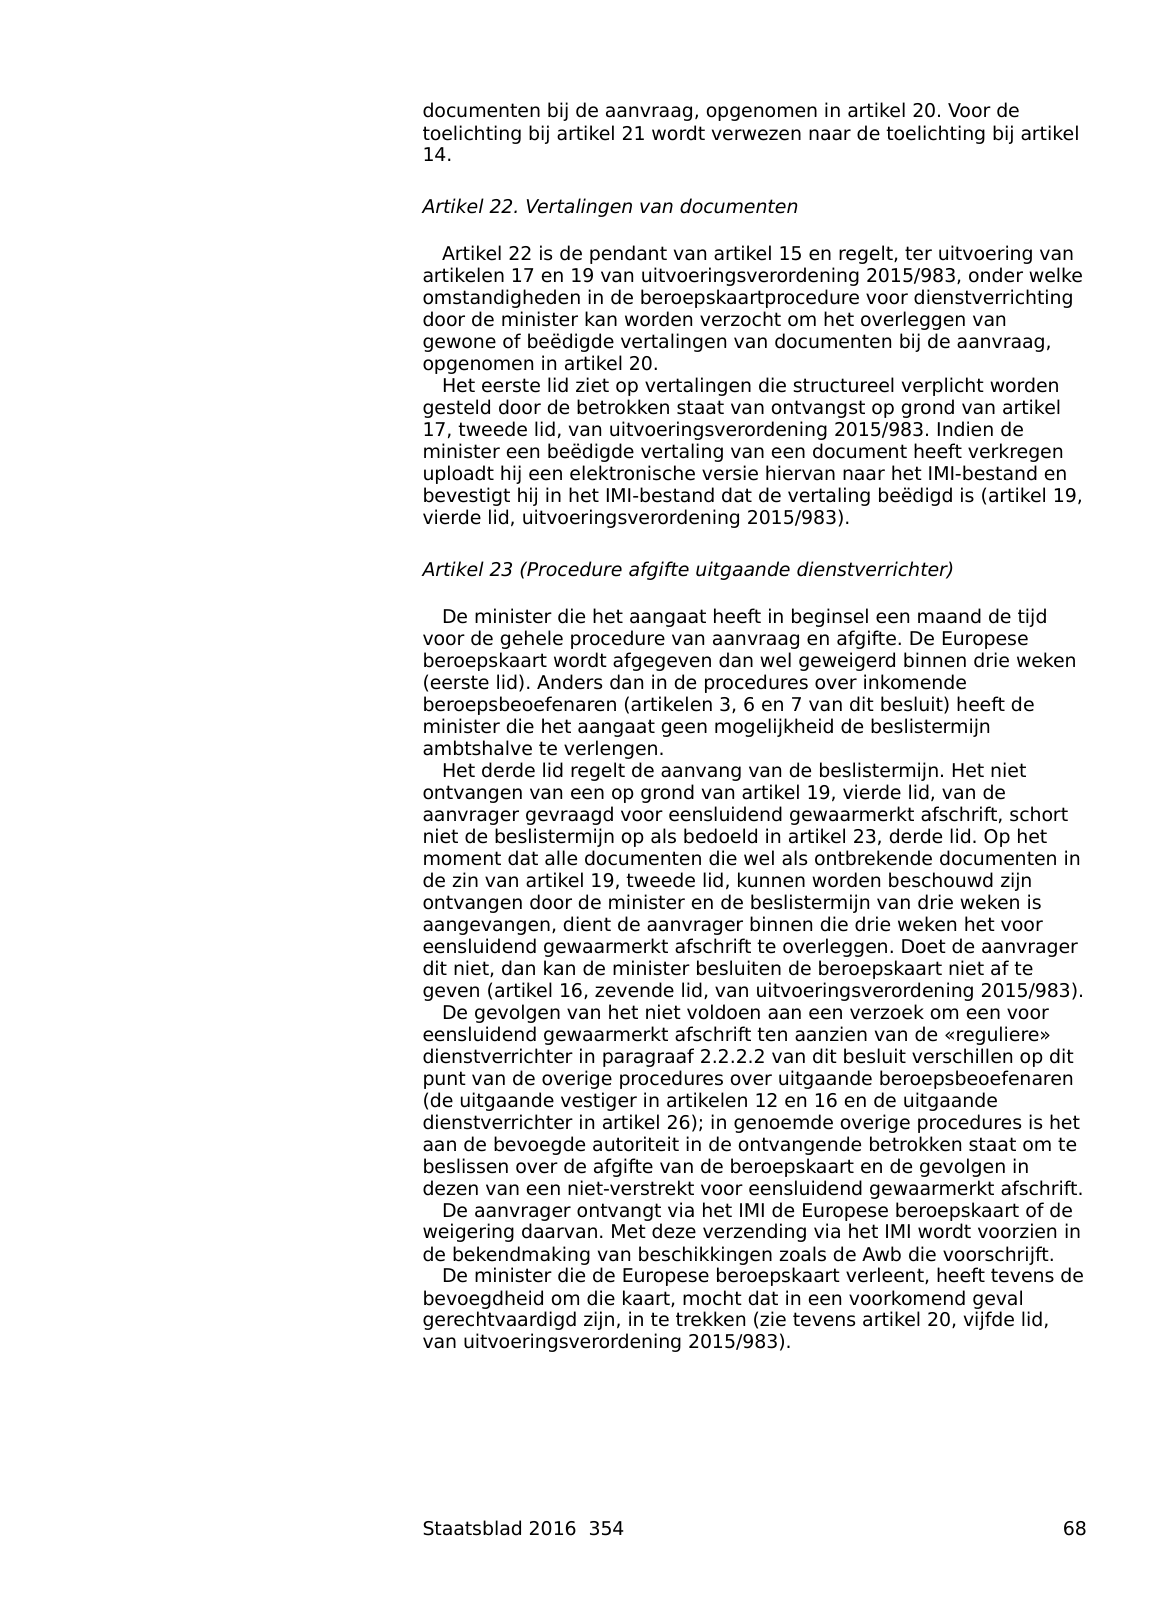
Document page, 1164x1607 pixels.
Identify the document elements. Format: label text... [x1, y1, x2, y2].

subtitle Artikel 22. Vertalingen van documenten [422, 196, 1087, 218]
text De minister die het aangaat heeft in beginsel een maand de tijd voor de gehele procedure van aanvraag en afgifte. De Europese beroepskaart wordt afgegeven dan wel geweigerd binnen drie weken (eerste lid). Anders dan in de procedures over inkomende beroepsbeoefenaren (artikelen 3, 6 en 7 van dit besluit) heeft de minister die het aangaat geen mogelijkheid de beslistermijn ambtshalve te verlengen. [422, 606, 1087, 760]
subtitle Artikel 23 (Procedure afgifte uitgaande dienstverrichter) [422, 559, 1087, 581]
text De gevolgen van het niet voldoen aan een verzoek om een voor eensluidend gewaarmerkt afschrift ten aanzien van de «reguliere» dienstverrichter in paragraaf 2.2.2.2 van dit besluit verschillen op dit punt van de overige procedures over uitgaande beroepsbeoefenaren (de uitgaande vestiger in artikelen 12 en 16 en de uitgaande dienstverrichter in artikel 26); in genoemde overige procedures is het aan de bevoegde autoriteit in de ontvangende betrokken staat om te beslissen over de afgifte van de beroepskaart en de gevolgen in dezen van een niet-verstrekt voor eensluidend gewaarmerkt afschrift. [422, 1002, 1087, 1199]
text Artikel 22 is de pendant van artikel 15 en regelt, ter uitvoering van artikelen 17 en 19 van uitvoeringsverordening 2015/983, onder welke omstandigheden in de beroepskaartprocedure voor dienstverrichting door de minister kan worden verzocht om het overleggen van gewone of beëdigde vertalingen van documenten bij de aanvraag, opgenomen in artikel 20. [422, 243, 1087, 375]
text documenten bij de aanvraag, opgenomen in artikel 20. Voor de toelichting bij artikel 21 wordt verwezen naar de toelichting bij artikel 14. [422, 100, 1087, 166]
text De minister die de Europese beroepskaart verleent, heeft tevens de bevoegdheid om die kaart, mocht dat in een voorkomend geval gerechtvaardigd zijn, in te trekken (zie tevens artikel 20, vijfde lid, van uitvoeringsverordening 2015/983). [422, 1265, 1087, 1353]
text Het derde lid regelt de aanvang van de beslistermijn. Het niet ontvangen van een op grond van artikel 19, vierde lid, van de aanvrager gevraagd voor eensluidend gewaarmerkt afschrift, schort niet de beslistermijn op als bedoeld in artikel 23, derde lid. Op het moment dat alle documenten die wel als ontbrekende documenten in de zin van artikel 19, tweede lid, kunnen worden beschouwd zijn ontvangen door de minister en de beslistermijn van drie weken is aangevangen, dient de aanvrager binnen die drie weken het voor eensluidend gewaarmerkt afschrift te overleggen. Doet de aanvrager dit niet, dan kan de minister besluiten de beroepskaart niet af te geven (artikel 16, zevende lid, van uitvoeringsverordening 2015/983). [422, 760, 1087, 1002]
text Het eerste lid ziet op vertalingen die structureel verplicht worden gesteld door de betrokken staat van ontvangst op grond van artikel 17, tweede lid, van uitvoeringsverordening 2015/983. Indien de minister een beëdigde vertaling van een document heeft verkregen uploadt hij een elektronische versie hiervan naar het IMI-bestand en bevestigt hij in het IMI-bestand dat de vertaling beëdigd is (artikel 19, vierde lid, uitvoeringsverordening 2015/983). [422, 375, 1087, 529]
text De aanvrager ontvangt via het IMI de Europese beroepskaart of de weigering daarvan. Met deze verzending via het IMI wordt voorzien in de bekendmaking van beschikkingen zoals de Awb die voorschrijft. [422, 1199, 1087, 1265]
